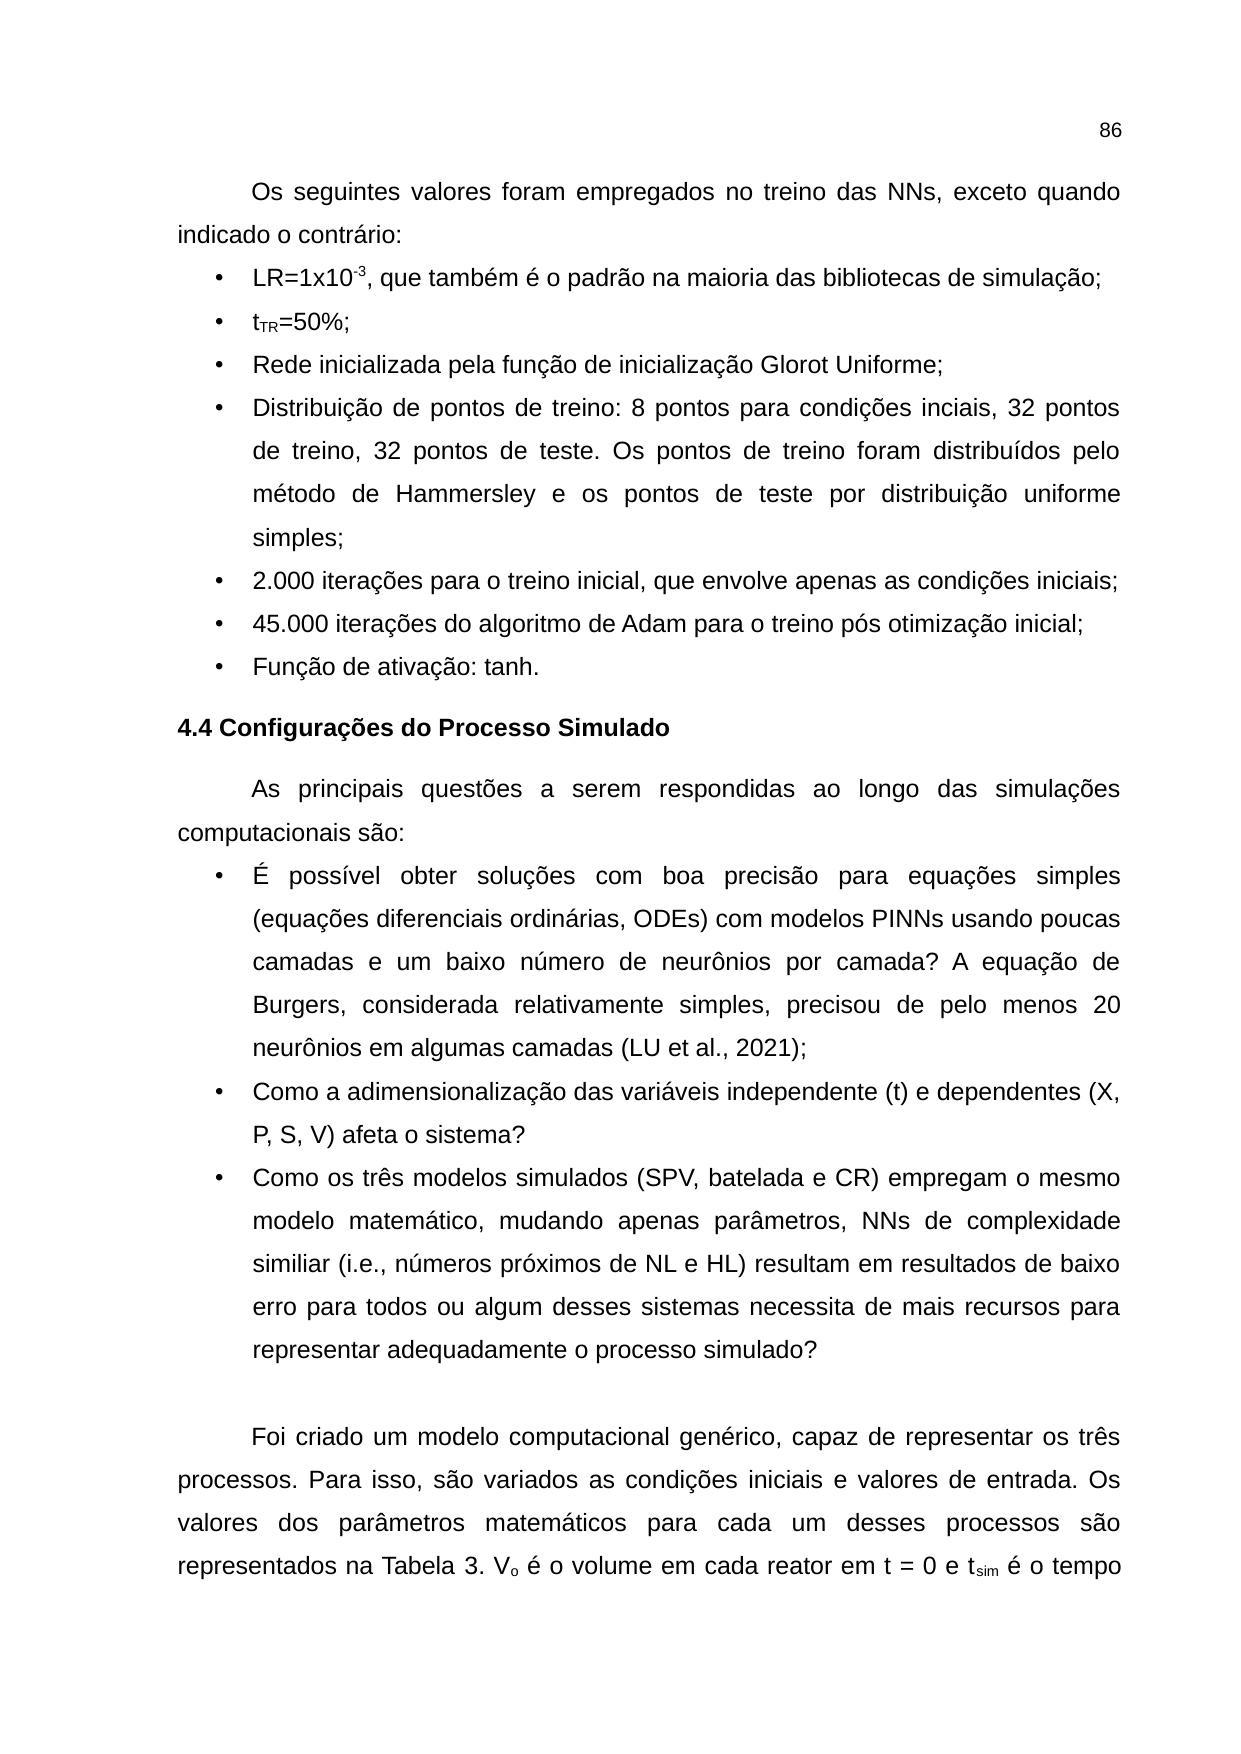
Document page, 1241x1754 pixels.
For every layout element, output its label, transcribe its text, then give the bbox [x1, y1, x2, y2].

text Foi criado um modelo computacional genérico, capaz de representar os três processos. Para isso, são variados as condições iniciais e valores de entrada. Os valores dos parâmetros matemáticos para cada um desses processos são representados na Tabela 3. Vo é o volume em cada reator em t = 0 e tsim é o tempo [177, 1422, 1122, 1580]
list 2.000 iterações para o treino inicial, que envolve apenas as condições iniciais; [215, 566, 1122, 594]
list Como a adimensionalização das variáveis independente (t) e dependentes (X, P, S, V) afeta o sistema? [215, 1076, 1122, 1148]
subtitle Configurações do Processo Simulado [177, 713, 1122, 742]
list tTR=50%; [215, 307, 1122, 335]
list Rede inicializada pela função de inicialização Glorot Uniforme; [215, 350, 1122, 379]
list LR=1x10-3, que também é o padrão na maioria das bibliotecas de simulação; [215, 263, 1122, 292]
text As principais questões a serem respondidas ao longo das simulações computacionais são: [177, 774, 1122, 846]
list Função de ativação: tanh. [215, 652, 1122, 681]
text Os seguintes valores foram empregados no treino das NNs, exceto quando indicado o contrário: [177, 177, 1122, 249]
list É possível obter soluções com boa precisão para equações simples (equações diferenciais ordinárias, ODEs) com modelos PINNs usando poucas camadas e um baixo número de neurônios por camada? A equação de Burgers, considerada relativamente simples, precisou de pelo menos 20 neurônios em algumas camadas (LU et al., 2021); [215, 861, 1122, 1062]
list Distribuição de pontos de treino: 8 pontos para condições inciais, 32 pontos de treino, 32 pontos de teste. Os pontos de treino foram distribuídos pelo método de Hammersley e os pontos de teste por distribuição uniforme simples; [215, 393, 1122, 551]
list Como os três modelos simulados (SPV, batelada e CR) empregam o mesmo modelo matemático, mudando apenas parâmetros, NNs de complexidade similiar (i.e., números próximos de NL e HL) resultam em resultados de baixo erro para todos ou algum desses sistemas necessita de mais recursos para representar adequadamente o processo simulado? [215, 1163, 1122, 1364]
list 45.000 iterações do algoritmo de Adam para o treino pós otimização inicial; [215, 609, 1122, 638]
